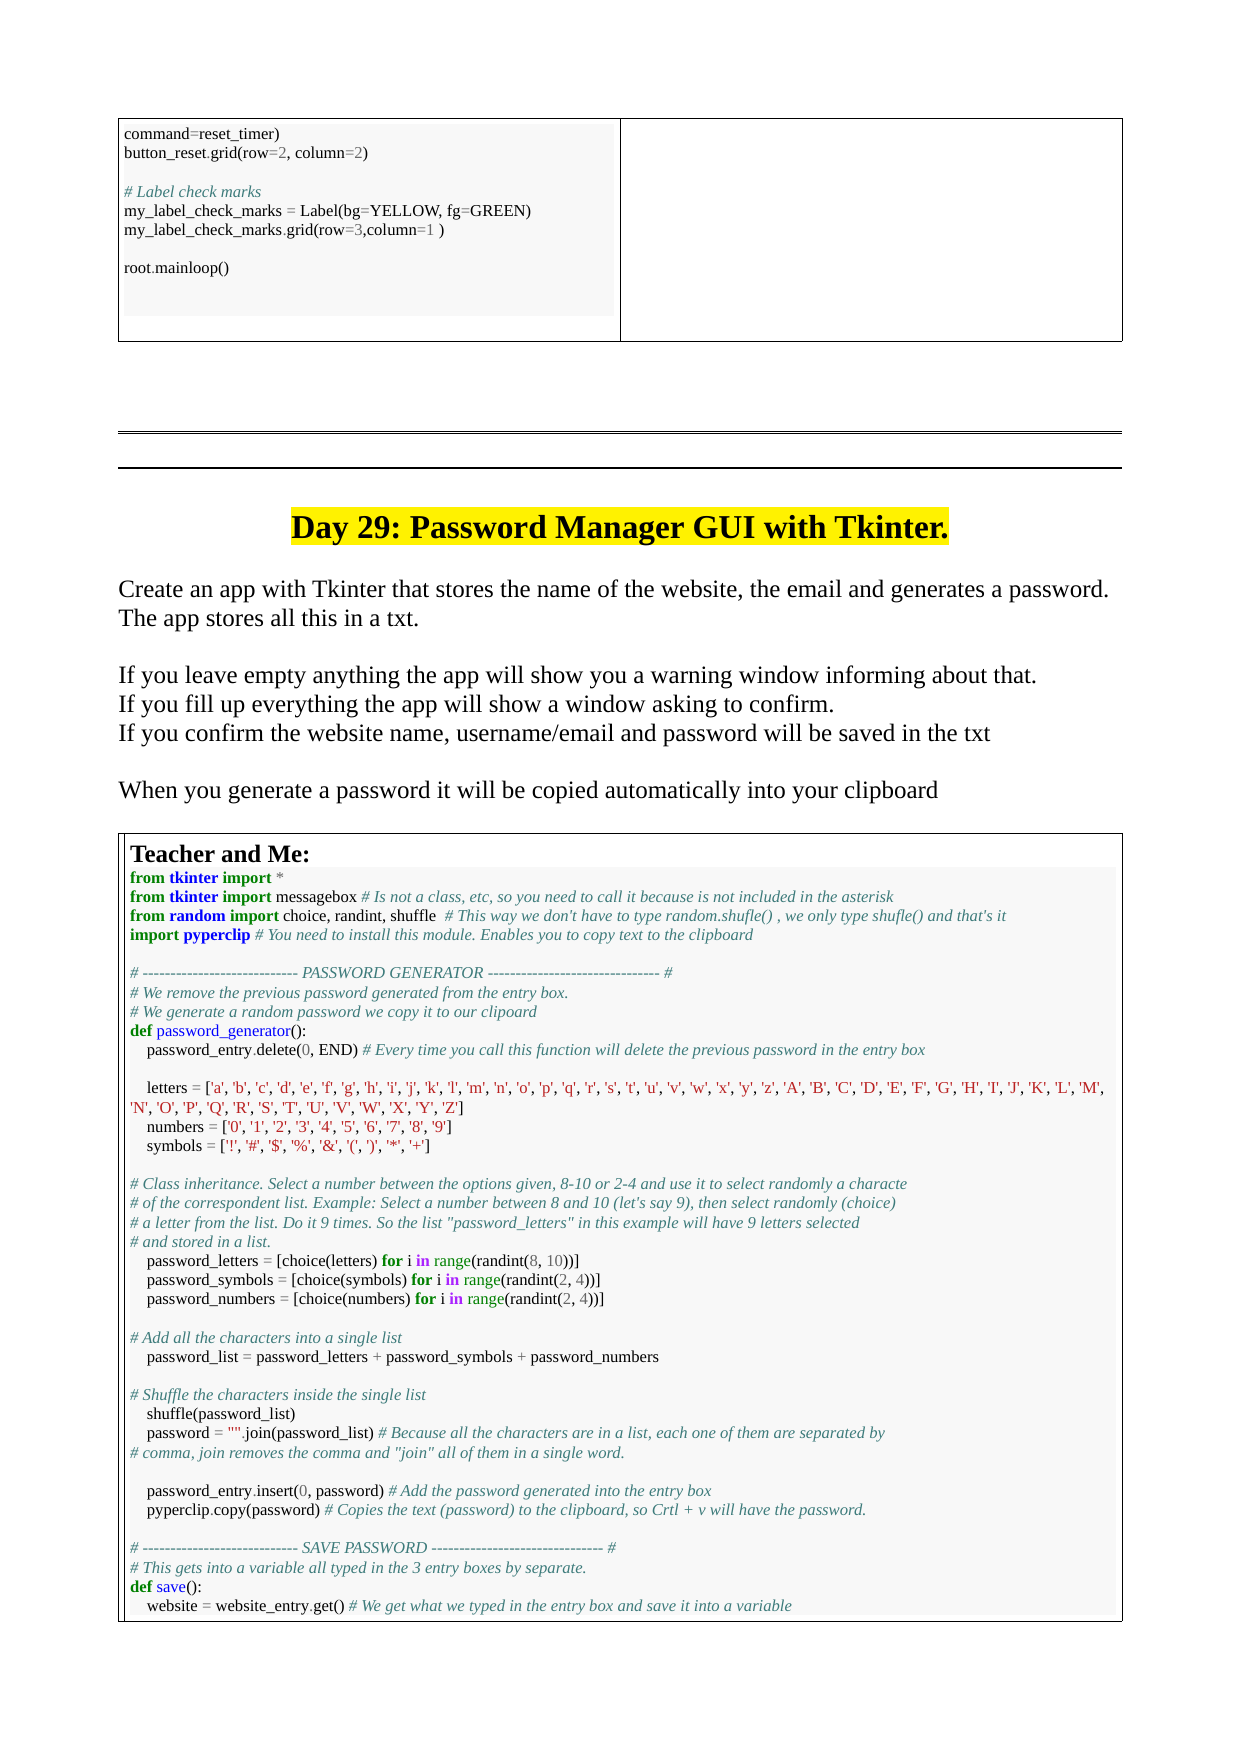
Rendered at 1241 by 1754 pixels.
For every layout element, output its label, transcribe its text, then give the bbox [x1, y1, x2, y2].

text If you leave empty anything the app will show you a warning window informing about that. [118, 660, 1122, 689]
table_header [119, 834, 124, 1621]
text The app stores all this in a txt. [118, 603, 1122, 632]
text If you confirm the website name, username/email and password will be saved in the txt [118, 718, 1122, 747]
text If you fill up everything the app will show a window asking to confirm. [118, 689, 1122, 718]
text Create an app with Tkinter that stores the name of the website, the email and generates a password. [118, 574, 1122, 603]
table_header [621, 119, 1122, 341]
table_header Teacher and Me: from tkinter import * from tkinter import messagebox # Is not a class, etc, so you need to call it because is not included in the asterisk from random import choice, randint, shuffle # This way we don't have to type random.shufle() , we only type shufle() and that's it import pyperclip # You need to install this module. Enables you to copy text to the clipboard # ---------------------------- PASSWORD GENERATOR ------------------------------- # # We remove the previous password generated from the entry box. # We generate a random password we copy it to our clipoard def password_generator(): password_entry.delete(0, END) # Every time you call this function will delete the previous password in the entry box letters = ['a', 'b', 'c', 'd', 'e', 'f', 'g', 'h', 'i', 'j', 'k', 'l', 'm', 'n', 'o', 'p', 'q', 'r', 's', 't', 'u', 'v', 'w', 'x', 'y', 'z', 'A', 'B', 'C', 'D', 'E', 'F', 'G', 'H', 'I', 'J', 'K', 'L', 'M', 'N', 'O', 'P', 'Q', 'R', 'S', 'T', 'U', 'V', 'W', 'X', 'Y', 'Z'] numbers = ['0', '1', '2', '3', '4', '5', '6', '7', '8', '9'] symbols = ['!', '#', '$', '%', '&', '(', ')', '*', '+'] # Class inheritance. Select a number between the options given, 8-10 or 2-4 and use it to select randomly a characte # of the correspondent list. Example: Select a number between 8 and 10 (let's say 9), then select randomly (choice) # a letter from the list. Do it 9 times. So the list "password_letters" in this example will have 9 letters selected # and stored in a list. password_letters = [choice(letters) for i in range(randint(8, 10))] password_symbols = [choice(symbols) for i in range(randint(2, 4))] password_numbers = [choice(numbers) for i in range(randint(2, 4))] # Add all the characters into a single list password_list = password_letters + password_symbols + password_numbers # Shuffle the characters inside the single list shuffle(password_list) password = "".join(password_list) # Because all the characters are in a list, each one of them are separated by # comma, join removes the comma and "join" all of them in a single word. password_entry.insert(0, password) # Add the password generated into the entry box pyperclip.copy(password) # Copies the text (password) to the clipboard, so Crtl + v will have the password. # ---------------------------- SAVE PASSWORD ------------------------------- # # This gets into a variable all typed in the 3 entry boxes by separate. def save(): website = website_entry.get() # We get what we typed in the entry box and save it into a variable [125, 834, 1122, 1621]
text Day 29: Password Manager GUI with Tkinter. [118, 507, 1122, 545]
table_header command=reset_timer) button_reset.grid(row=2, column=2) # Label check marks my_label_check_marks = Label(bg=YELLOW, fg=GREEN) my_label_check_marks.grid(row=3,column=1 ) root.mainloop() [119, 119, 620, 341]
text When you generate a password it will be copied automatically into your clipboard [118, 775, 1122, 804]
